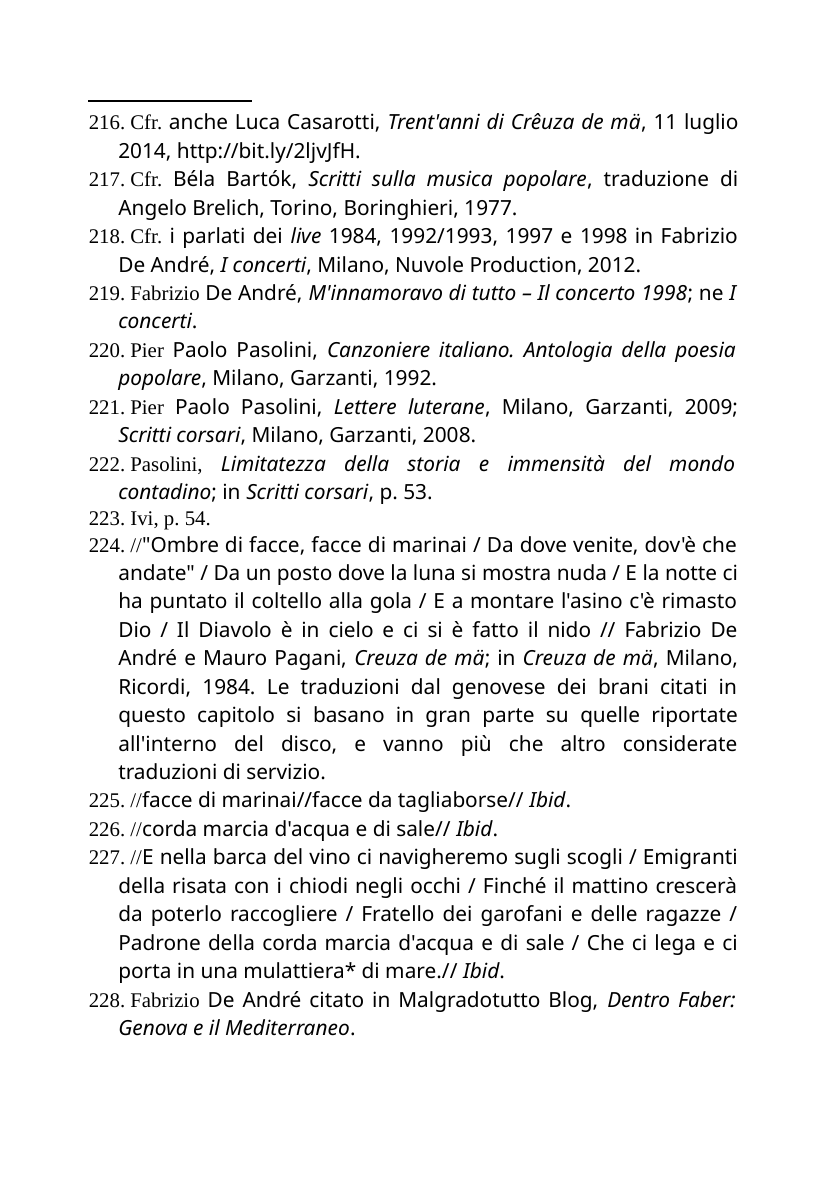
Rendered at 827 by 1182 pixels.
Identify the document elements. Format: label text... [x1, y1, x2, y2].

text Pasolini, Limitatezza della storia e immensità del mondo contadino; in Scritti corsari, p. 53. [88, 449, 738, 506]
text //E nella barca del vino ci navigheremo sugli scogli / Emigranti della risata con i chiodi negli occhi / Finché il mattino crescerà da poterlo raccogliere / Fratello dei garofani e delle ragazze / Padrone della corda marcia d'acqua e di sale / Che ci lega e ci porta in una mulattiera* di mare.// Ibid. [88, 842, 738, 985]
text Cfr. Béla Bartók, Scritti sulla musica popolare, traduzione di Angelo Brelich, Torino, Boringhieri, 1977. [88, 164, 738, 221]
text Pier Paolo Pasolini, Canzoniere italiano. Antologia della poesia popolare, Milano, Garzanti, 1992. [88, 335, 738, 392]
text //corda marcia d'acqua e di sale// Ibid. [88, 814, 738, 842]
text Pier Paolo Pasolini, Lettere luterane, Milano, Garzanti, 2009; Scritti corsari, Milano, Garzanti, 2008. [88, 392, 738, 449]
text Fabrizio De André, M'innamoravo di tutto – Il concerto 1998; ne I concerti. [88, 278, 738, 335]
text //facce di marinai//facce da tagliaborse// Ibid. [88, 786, 738, 814]
text //"Ombre di facce, facce di marinai / Da dove venite, dov'è che andate" / Da un posto dove la luna si mostra nuda / E la notte ci ha puntato il coltello alla gola / E a montare l'asino c'è rimasto Dio / Il Diavolo è in cielo e ci si è fatto il nido // Fabrizio De André e Mauro Pagani, Creuza de mä; in Creuza de mä, Milano, Ricordi, 1984. Le traduzioni dal genovese dei brani citati in questo capitolo si basano in gran parte su quelle riportate all'interno del disco, e vanno più che altro considerate traduzioni di servizio. [88, 530, 738, 786]
text Ivi, p. 54. [88, 506, 738, 530]
text Cfr. anche Luca Casarotti, Trent'anni di Crêuza de mä, 11 luglio 2014, http://bit.ly/2ljvJfH. [88, 107, 738, 164]
text Fabrizio De André citato in Malgradotutto Blog, Dentro Faber: Genova e il Mediterraneo. [88, 985, 738, 1042]
text Cfr. i parlati dei live 1984, 1992/1993, 1997 e 1998 in Fabrizio De André, I concerti, Milano, Nuvole Production, 2012. [88, 221, 738, 278]
